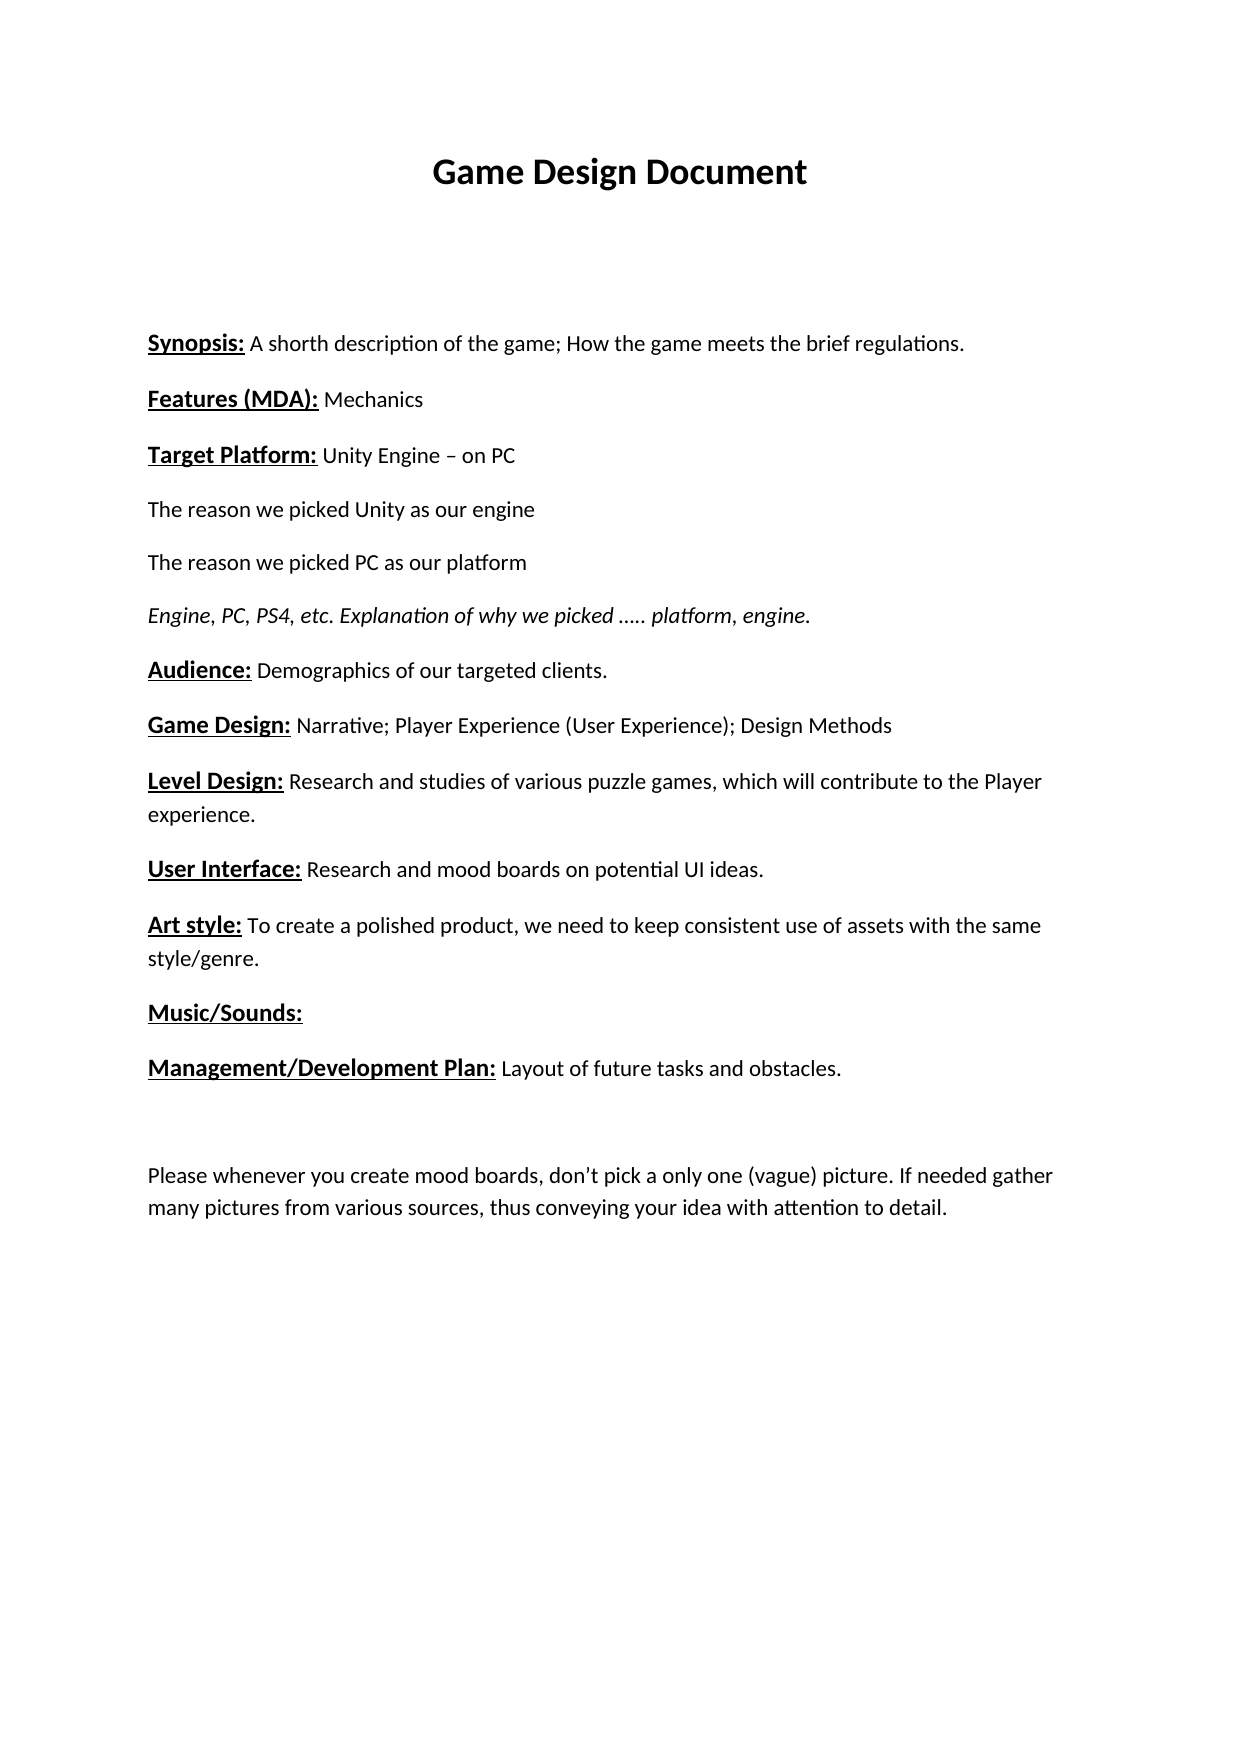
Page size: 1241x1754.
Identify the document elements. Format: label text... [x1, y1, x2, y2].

text Level Design: Research and studies of various puzzle games, which will contribute to the Player experience. [148, 765, 1093, 828]
text Synopsis: A shorth description of the game; How the game meets the brief regulations. [148, 327, 1093, 358]
text Target Platform: Unity Engine – on PC [148, 439, 1093, 469]
text Art style: To create a polished product, we need to keep consistent use of assets with the same style/genre. [148, 909, 1093, 972]
text The reason we picked Unity as our engine [148, 495, 1093, 523]
text Please whenever you create mood boards, don’t pick a only one (vague) picture. If needed gather many pictures from various sources, thus conveying your idea with attention to detail. [148, 1161, 1093, 1222]
text Audience: Demographics of our targeted clients. [148, 654, 1093, 684]
text Features (MDA): Mechanics [148, 383, 1093, 413]
text The reason we picked PC as our platform [148, 548, 1093, 576]
text Music/Sounds: [148, 997, 1093, 1027]
text Game Design Document [148, 148, 1093, 193]
text Management/Development Plan: Layout of future tasks and obstacles. [148, 1052, 1093, 1083]
text Engine, PC, PS4, etc. Explanation of why we picked ….. platform, engine. [148, 601, 1093, 629]
text User Interface: Research and mood boards on potential UI ideas. [148, 853, 1093, 884]
text Game Design: Narrative; Player Experience (User Experience); Design Methods [148, 709, 1093, 740]
